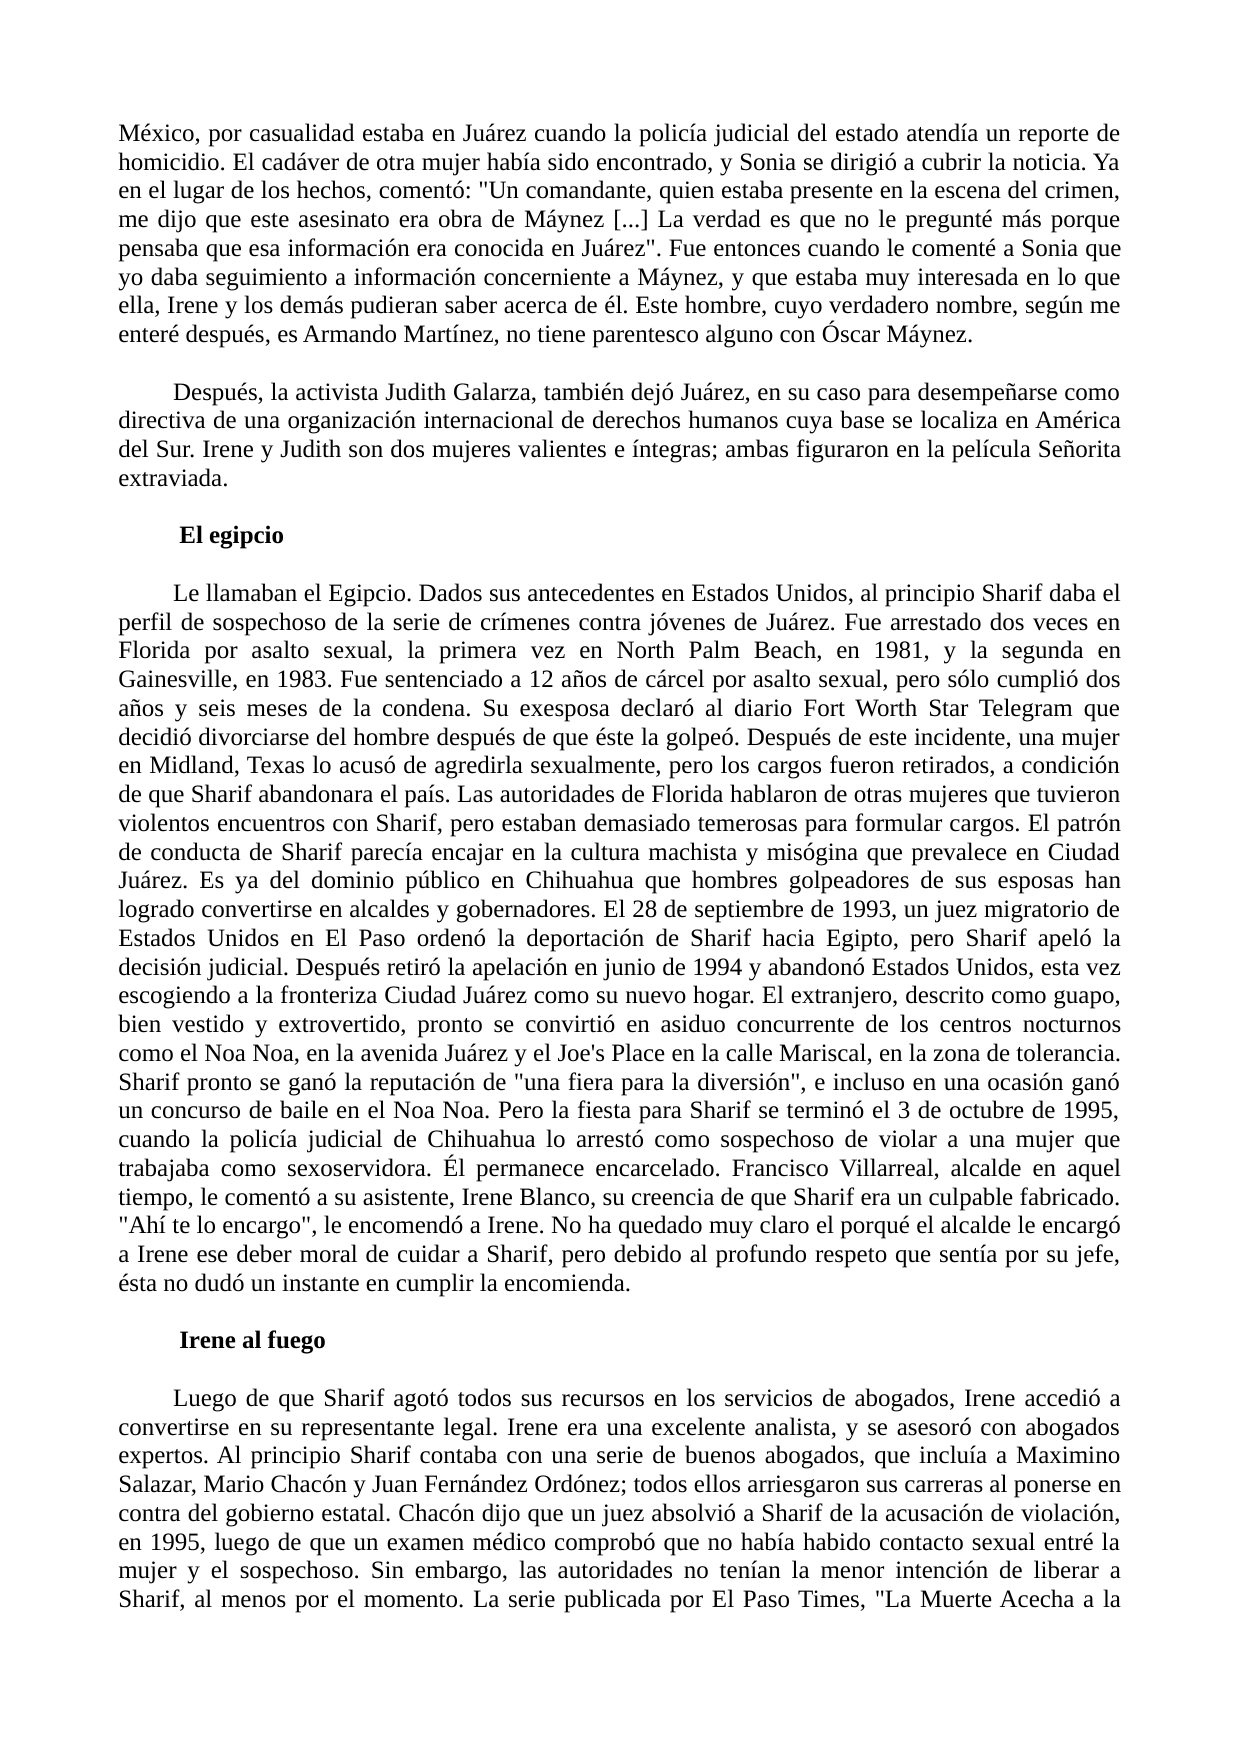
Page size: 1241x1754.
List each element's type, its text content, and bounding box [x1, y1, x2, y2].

text Le llamaban el Egipcio. Dados sus antecedentes en Estados Unidos, al principio Sharif daba el perfil de sospechoso de la serie de crímenes contra jóvenes de Juárez. Fue arrestado dos veces en Florida por asalto sexual, la primera vez en North Palm Beach, en 1981, y la segunda en Gainesville, en 1983. Fue sentenciado a 12 años de cárcel por asalto sexual, pero sólo cumplió dos años y seis meses de la condena. Su exesposa declaró al diario Fort Worth Star Telegram que decidió divorciarse del hombre después de que éste la golpeó. Después de este incidente, una mujer en Midland, Texas lo acusó de agredirla sexualmente, pero los cargos fueron retirados, a condición de que Sharif abandonara el país. Las autoridades de Florida hablaron de otras mujeres que tuvieron violentos encuentros con Sharif, pero estaban demasiado temerosas para formular cargos. El patrón de conducta de Sharif parecía encajar en la cultura machista y misógina que prevalece en Ciudad Juárez. Es ya del dominio público en Chihuahua que hombres golpeadores de sus esposas han logrado convertirse en alcaldes y gobernadores. El 28 de septiembre de 1993, un juez migratorio de Estados Unidos en El Paso ordenó la deportación de Sharif hacia Egipto, pero Sharif apeló la decisión judicial. Después retiró la apelación en junio de 1994 y abandonó Estados Unidos, esta vez escogiendo a la fronteriza Ciudad Juárez como su nuevo hogar. El extranjero, descrito como guapo, bien vestido y extrovertido, pronto se convirtió en asiduo concurrente de los centros nocturnos como el Noa Noa, en la avenida Juárez y el Joe's Place en la calle Mariscal, en la zona de tolerancia. Sharif pronto se ganó la reputación de "una fiera para la diversión", e incluso en una ocasión ganó un concurso de baile en el Noa Noa. Pero la fiesta para Sharif se terminó el 3 de octubre de 1995, cuando la policía judicial de Chihuahua lo arrestó como sospechoso de violar a una mujer que trabajaba como sexoservidora. Él permanece encarcelado. Francisco Villarreal, alcalde en aquel tiempo, le comentó a su asistente, Irene Blanco, su creencia de que Sharif era un culpable fabricado. "Ahí te lo encargo", le encomendó a Irene. No ha quedado muy claro el porqué el alcalde le encargó a Irene ese deber moral de cuidar a Sharif, pero debido al profundo respeto que sentía por su jefe, ésta no dudó un instante en cumplir la encomienda. [118, 578, 1122, 1297]
text Luego de que Sharif agotó todos sus recursos en los servicios de abogados, Irene accedió a convertirse en su representante legal. Irene era una excelente analista, y se asesoró con abogados expertos. Al principio Sharif contaba con una serie de buenos abogados, que incluía a Maximino Salazar, Mario Chacón y Juan Fernández Ordónez; todos ellos arriesgaron sus carreras al ponerse en contra del gobierno estatal. Chacón dijo que un juez absolvió a Sharif de la acusación de violación, en 1995, luego de que un examen médico comprobó que no había habido contacto sexual entré la mujer y el sospechoso. Sin embargo, las autoridades no tenían la menor intención de liberar a Sharif, al menos por el momento. La serie publicada por El Paso Times, "La Muerte Acecha a la [118, 1383, 1122, 1613]
text México, por casualidad estaba en Juárez cuando la policía judicial del estado atendía un reporte de homicidio. El cadáver de otra mujer había sido encontrado, y Sonia se dirigió a cubrir la noticia. Ya en el lugar de los hechos, comentó: "Un comandante, quien estaba presente en la escena del crimen, me dijo que este asesinato era obra de Máynez [...] La verdad es que no le pregunté más porque pensaba que esa información era conocida en Juárez". Fue entonces cuando le comenté a Sonia que yo daba seguimiento a información concerniente a Máynez, y que estaba muy interesada en lo que ella, Irene y los demás pudieran saber acerca de él. Este hombre, cuyo verdadero nombre, según me enteré después, es Armando Martínez, no tiene parentesco alguno con Óscar Máynez. [118, 118, 1122, 348]
text Después, la activista Judith Galarza, también dejó Juárez, en su caso para desempeñarse como directiva de una organización internacional de derechos humanos cuya base se localiza en América del Sur. Irene y Judith son dos mujeres valientes e íntegras; ambas figuraron en la película Señorita extraviada. [118, 377, 1122, 492]
text Irene al fuego [118, 1326, 1122, 1354]
text El egipcio [118, 521, 1122, 549]
